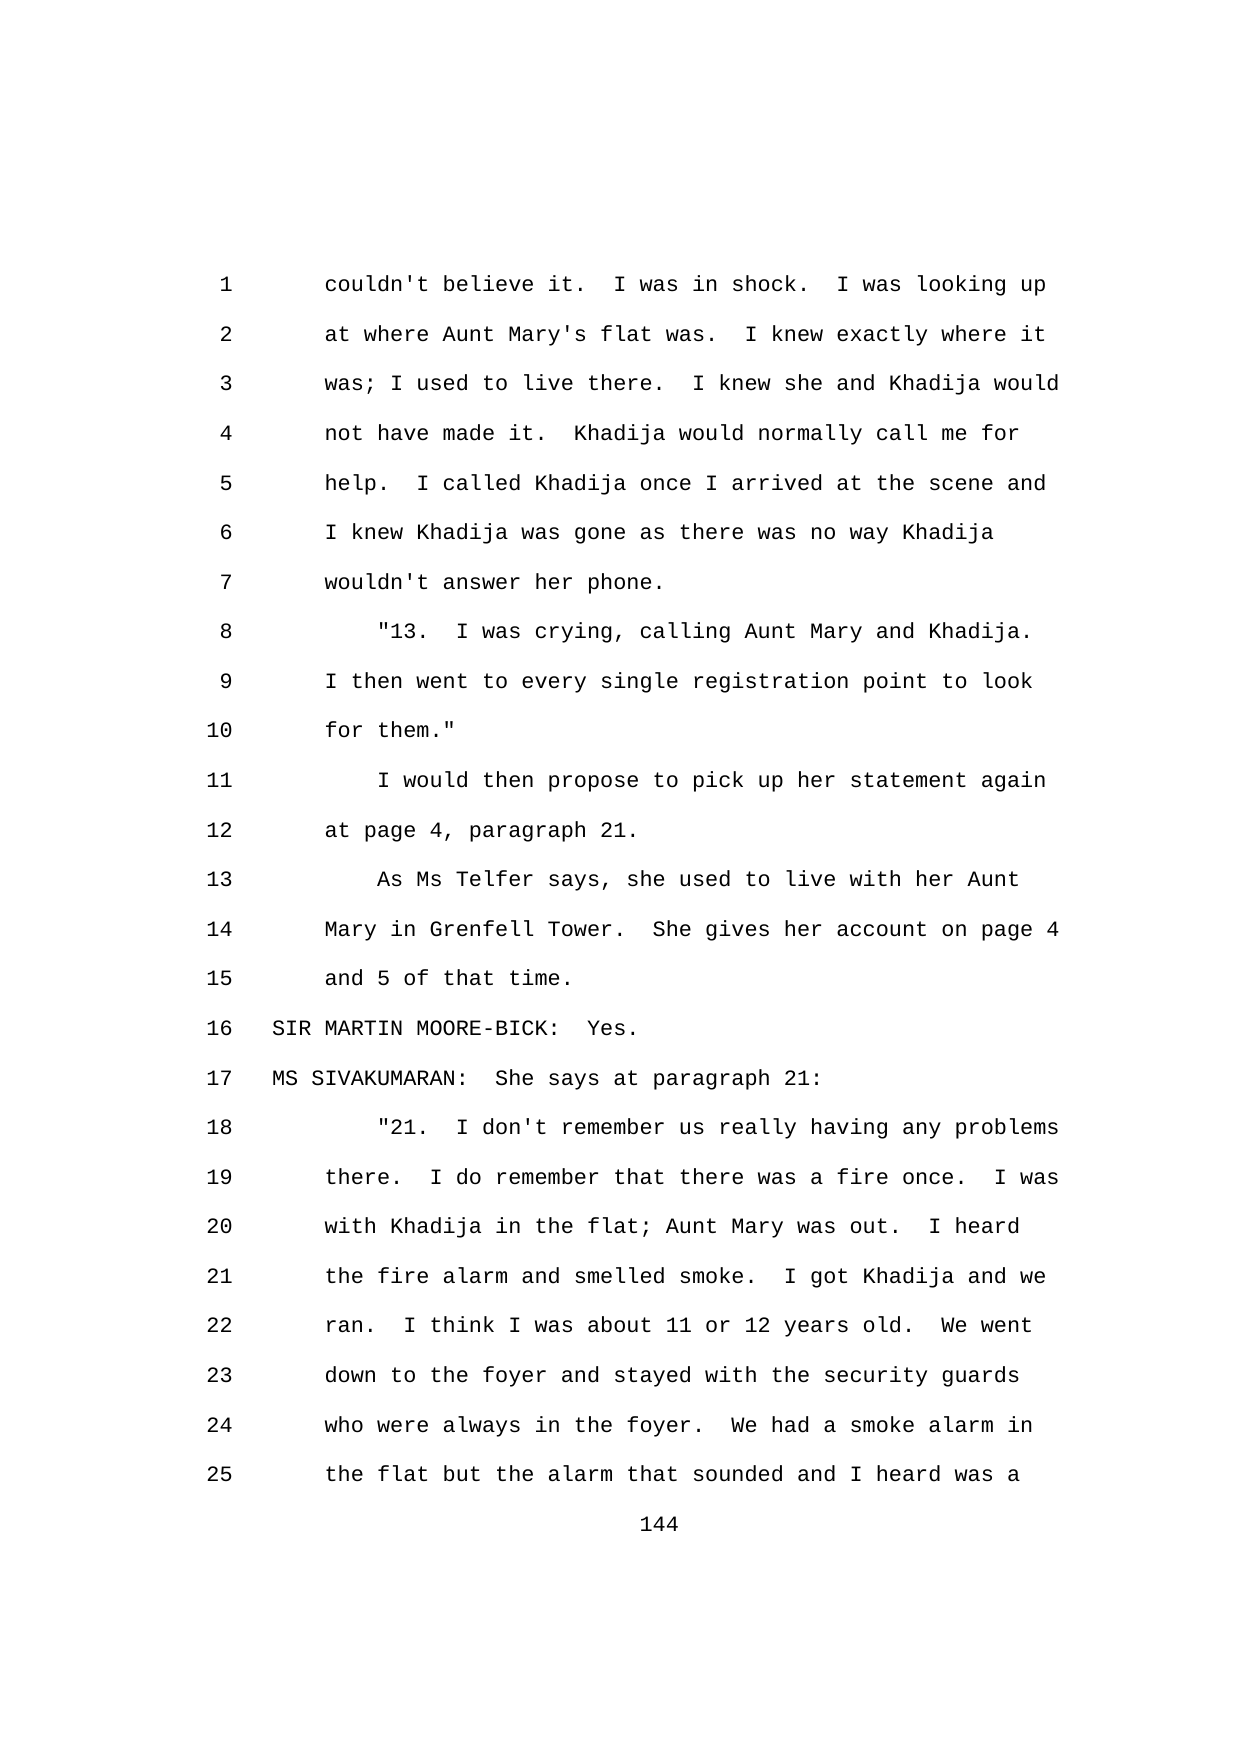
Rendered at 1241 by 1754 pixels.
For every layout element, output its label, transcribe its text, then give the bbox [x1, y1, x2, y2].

text 24 who were always in the foyer. We had a smoke alarm in [75, 1414, 1165, 1438]
text 14 Mary in Grenfell Tower. She gives her account on page 4 [75, 918, 1165, 943]
text 144 [75, 1513, 1165, 1538]
text 23 down to the foyer and stayed with the security guards [75, 1364, 1165, 1389]
text 6 I knew Khadija was gone as there was no way Khadija [75, 521, 1165, 546]
text 18 "21. I don't remember us really having any problems [75, 1116, 1165, 1141]
text 1 couldn't believe it. I was in shock. I was looking up [75, 273, 1165, 298]
text 19 there. I do remember that there was a fire once. I was [75, 1166, 1165, 1191]
text 25 the flat but the alarm that sounded and I heard was a [75, 1463, 1165, 1488]
text 15 and 5 of that time. [75, 967, 1165, 992]
text 5 help. I called Khadija once I arrived at the scene and [75, 472, 1165, 496]
text 12 at page 4, paragraph 21. [75, 819, 1165, 843]
text 8 "13. I was crying, calling Aunt Mary and Khadija. [75, 620, 1165, 645]
text 3 was; I used to live there. I knew she and Khadija would [75, 372, 1165, 397]
text 4 not have made it. Khadija would normally call me for [75, 422, 1165, 447]
text 2 at where Aunt Mary's flat was. I knew exactly where it [75, 323, 1165, 348]
text 20 with Khadija in the flat; Aunt Mary was out. I heard [75, 1215, 1165, 1240]
text 11 I would then propose to pick up her statement again [75, 769, 1165, 794]
text 16 SIR MARTIN MOORE-BICK: Yes. [75, 1017, 1165, 1042]
text 22 ran. I think I was about 11 or 12 years old. We went [75, 1314, 1165, 1339]
text 21 the fire alarm and smelled smoke. I got Khadija and we [75, 1265, 1165, 1290]
text 9 I then went to every single registration point to look [75, 670, 1165, 695]
text 10 for them." [75, 719, 1165, 744]
text 17 MS SIVAKUMARAN: She says at paragraph 21: [75, 1067, 1165, 1091]
text 13 As Ms Telfer says, she used to live with her Aunt [75, 868, 1165, 893]
text 7 wouldn't answer her phone. [75, 571, 1165, 596]
